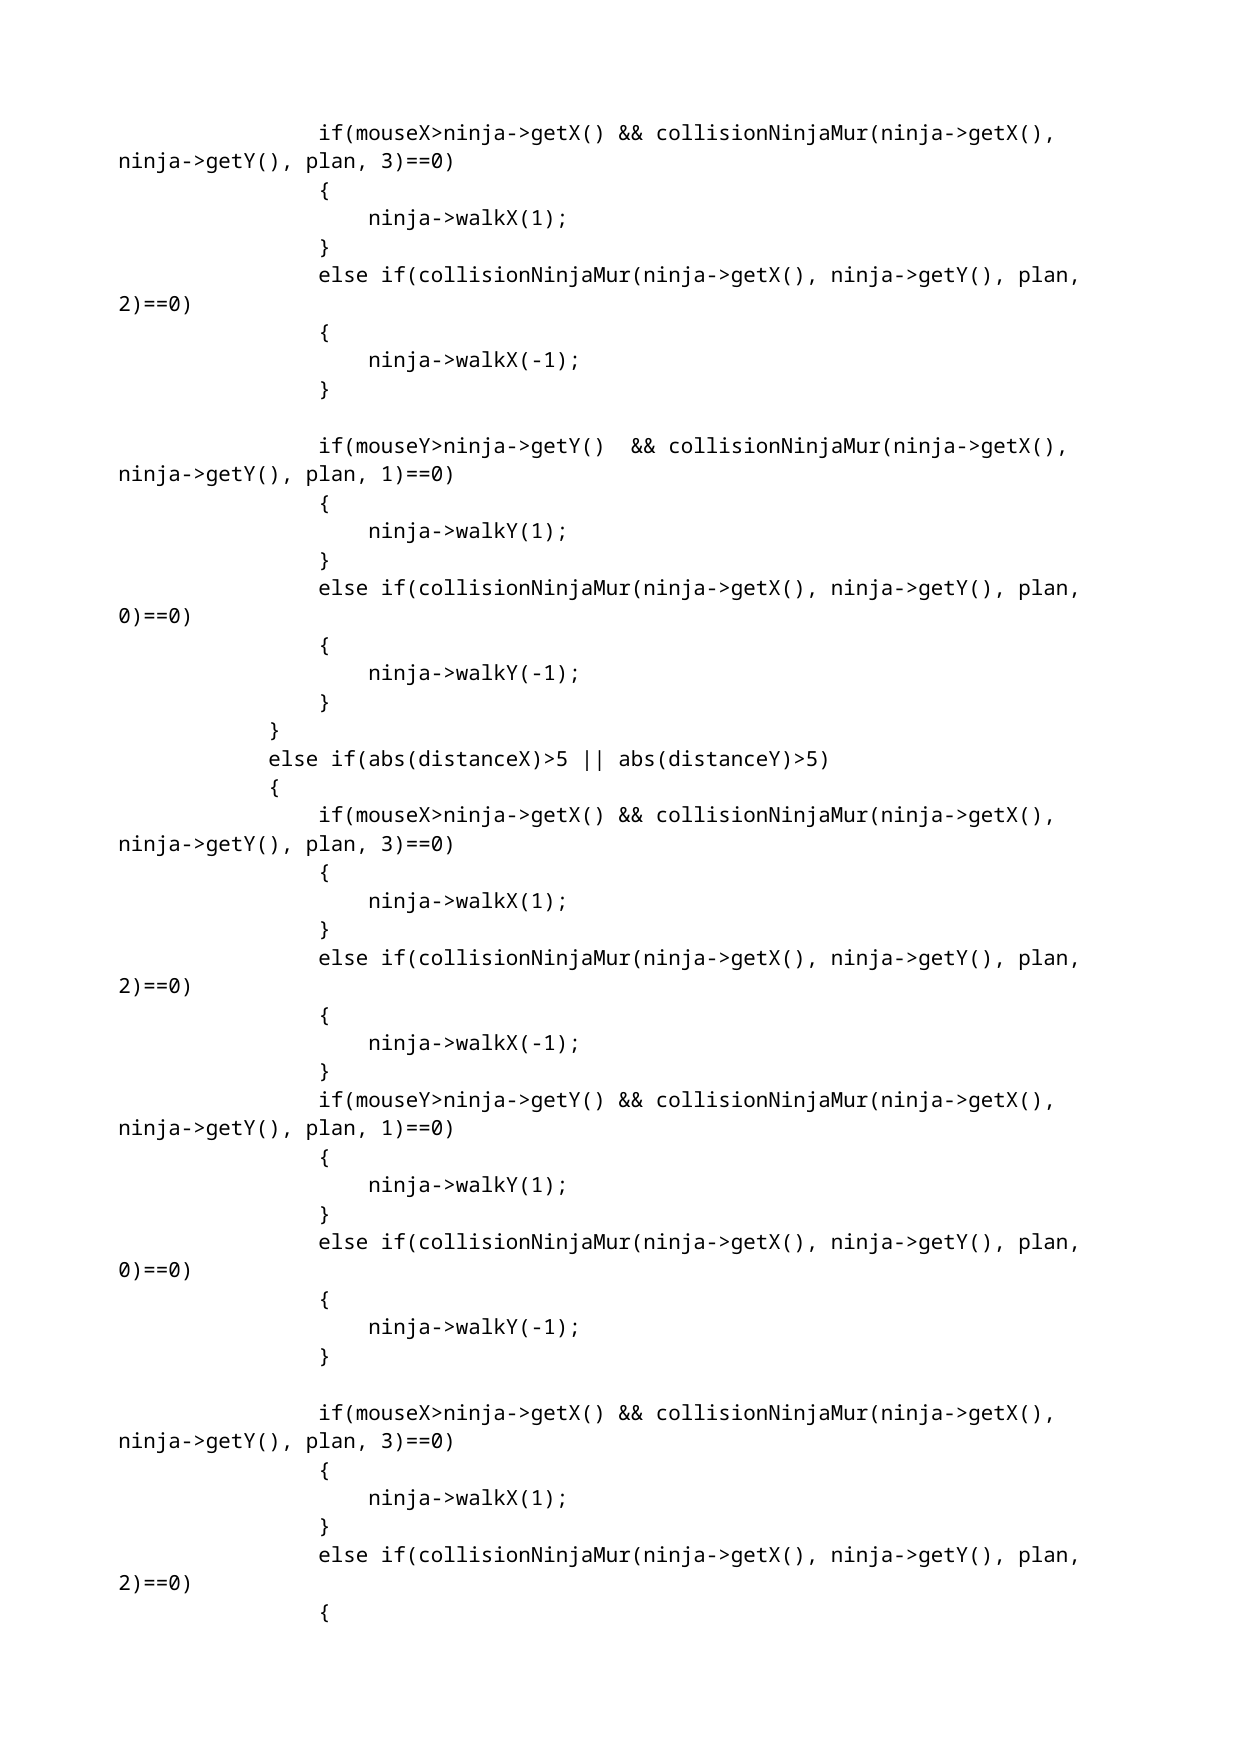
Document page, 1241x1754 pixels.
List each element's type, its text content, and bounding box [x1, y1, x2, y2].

text if(mouseY>ninja->getY() && collisionNinjaMur(ninja->getX(), ninja->getY(), plan, 1)==0) [118, 1085, 1122, 1142]
text else if(collisionNinjaMur(ninja->getX(), ninja->getY(), plan, 0)==0) [118, 1227, 1122, 1284]
text { [118, 772, 1122, 801]
text ninja->walkY(1); [118, 1170, 1122, 1199]
text { [118, 857, 1122, 886]
text } [118, 1199, 1122, 1227]
text ninja->walkY(1); [118, 516, 1122, 545]
text else if(collisionNinjaMur(ninja->getX(), ninja->getY(), plan, 0)==0) [118, 573, 1122, 630]
text if(mouseY>ninja->getY() && collisionNinjaMur(ninja->getX(), ninja->getY(), plan, 1)==0) [118, 431, 1122, 488]
text { [118, 630, 1122, 658]
text ninja->walkX(1); [118, 1483, 1122, 1512]
text } [118, 1512, 1122, 1540]
text { [118, 1455, 1122, 1483]
text ninja->walkX(1); [118, 203, 1122, 232]
text { [118, 1142, 1122, 1170]
text ninja->walkY(-1); [118, 1312, 1122, 1341]
text ninja->walkY(-1); [118, 658, 1122, 687]
text } [118, 687, 1122, 715]
text } [118, 232, 1122, 260]
text ninja->walkX(-1); [118, 1028, 1122, 1057]
text { [118, 1000, 1122, 1028]
text { [118, 175, 1122, 203]
text else if(abs(distanceX)>5 || abs(distanceY)>5) [118, 744, 1122, 772]
text { [118, 1597, 1122, 1625]
text } [118, 1057, 1122, 1085]
text } [118, 545, 1122, 573]
text } [118, 374, 1122, 402]
text { [118, 317, 1122, 346]
text else if(collisionNinjaMur(ninja->getX(), ninja->getY(), plan, 2)==0) [118, 1540, 1122, 1597]
text { [118, 1284, 1122, 1312]
text if(mouseX>ninja->getX() && collisionNinjaMur(ninja->getX(), ninja->getY(), plan, 3)==0) [118, 118, 1122, 175]
text } [118, 914, 1122, 943]
text else if(collisionNinjaMur(ninja->getX(), ninja->getY(), plan, 2)==0) [118, 943, 1122, 1000]
text } [118, 715, 1122, 744]
text else if(collisionNinjaMur(ninja->getX(), ninja->getY(), plan, 2)==0) [118, 260, 1122, 317]
text if(mouseX>ninja->getX() && collisionNinjaMur(ninja->getX(), ninja->getY(), plan, 3)==0) [118, 1398, 1122, 1455]
text { [118, 488, 1122, 516]
text ninja->walkX(-1); [118, 346, 1122, 374]
text ninja->walkX(1); [118, 886, 1122, 914]
text } [118, 1341, 1122, 1369]
text if(mouseX>ninja->getX() && collisionNinjaMur(ninja->getX(), ninja->getY(), plan, 3)==0) [118, 801, 1122, 857]
